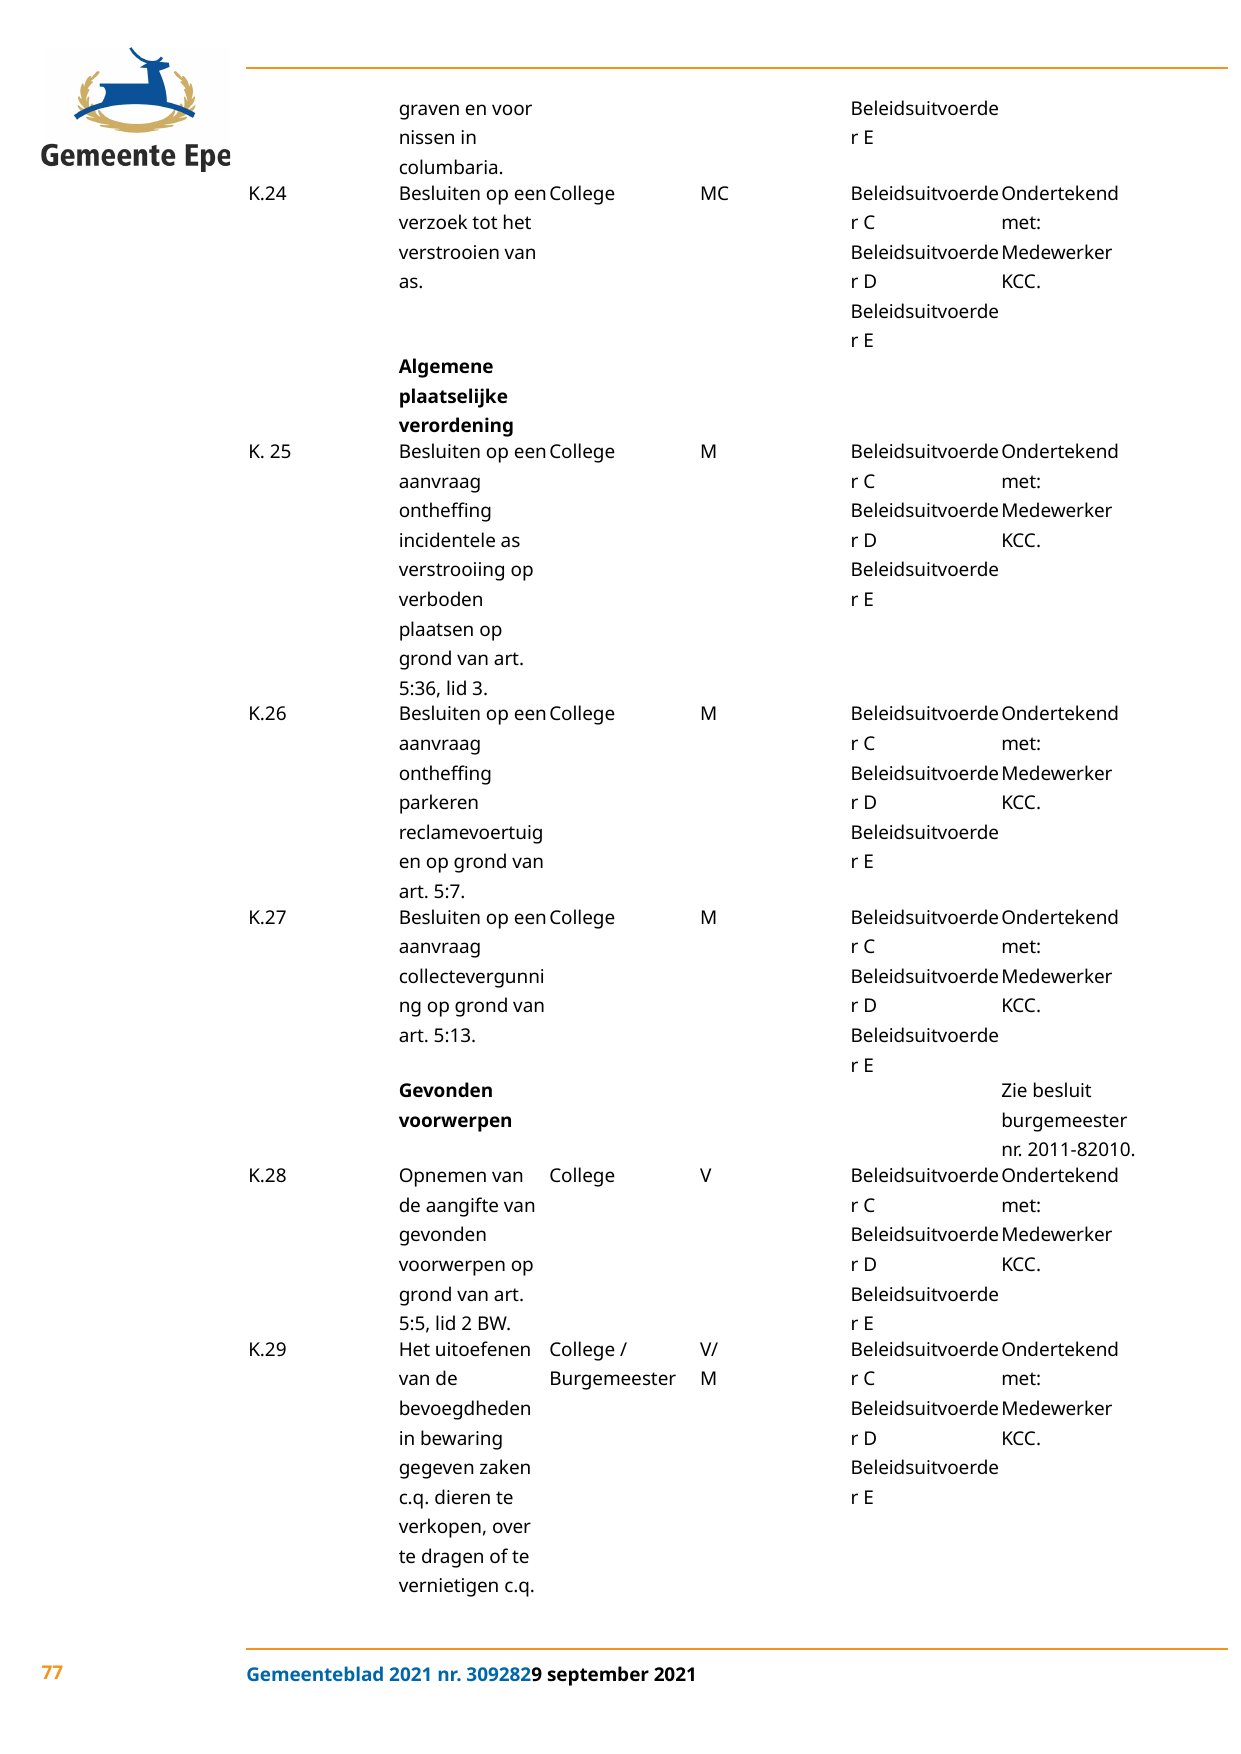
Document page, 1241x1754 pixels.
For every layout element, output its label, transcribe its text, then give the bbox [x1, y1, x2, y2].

table_cell Beleidsuitvoerder C Beleidsuitvoerder D Beleidsuitvoerder E [850, 1163, 1001, 1336]
table_cell Beleidsuitvoerder C Beleidsuitvoerder D Beleidsuitvoerder E [850, 1336, 1001, 1598]
table_cell Beleidsuitvoerder E [850, 95, 1001, 180]
table_cell College [549, 904, 700, 1077]
table_cell [248, 1078, 398, 1162]
table_cell Beleidsuitvoerder C Beleidsuitvoerder D Beleidsuitvoerder E [850, 438, 1001, 701]
table_cell [700, 95, 850, 180]
table_cell College [549, 701, 700, 904]
table_cell Opnemen van de aangifte van gevonden voorwerpen op grond van art. 5:5, lid 2 BW. [399, 1163, 549, 1336]
picture [41, 47, 231, 172]
table_cell Ondertekend met: Medewerker KCC. [1001, 701, 1152, 904]
table_cell Besluiten op een aanvraag ontheffing incidentele as verstrooiing op verboden plaatsen op grond van art. 5:36, lid 3. [399, 438, 549, 701]
table_cell graven en voor nissen in columbaria. [399, 95, 549, 180]
table_cell Beleidsuitvoerder C Beleidsuitvoerder D Beleidsuitvoerder E [850, 180, 1001, 353]
table_cell Besluiten op een verzoek tot het verstrooien van as. [399, 180, 549, 353]
table_cell Ondertekend met: Medewerker KCC. [1001, 1336, 1152, 1598]
table_cell Beleidsuitvoerder C Beleidsuitvoerder D Beleidsuitvoerder E [850, 904, 1001, 1077]
table_cell Besluiten op een aanvraag ontheffing parkeren reclamevoertuigen op grond van art. 5:7. [399, 701, 549, 904]
table_cell M [700, 701, 850, 904]
table_cell Ondertekend met: Medewerker KCC. [1001, 904, 1152, 1077]
table_cell M [700, 904, 850, 1077]
table_cell V [700, 1163, 850, 1336]
table_cell College [549, 1163, 700, 1336]
table_cell [248, 95, 398, 180]
table_cell [1001, 353, 1152, 438]
table_cell [549, 1078, 700, 1162]
table_cell Beleidsuitvoerder C Beleidsuitvoerder D Beleidsuitvoerder E [850, 701, 1001, 904]
table_cell [700, 1078, 850, 1162]
table_cell Ondertekend met: Medewerker KCC. [1001, 438, 1152, 701]
table_cell College / Burgemeester [549, 1336, 700, 1598]
table_cell MC [700, 180, 850, 353]
table_cell M [700, 438, 850, 701]
table_cell K.26 [248, 701, 398, 904]
table_cell K.27 [248, 904, 398, 1077]
table_cell College [549, 180, 700, 353]
table_cell K.29 [248, 1336, 398, 1598]
table_cell K.24 [248, 180, 398, 353]
table_cell Algemene plaatselijke verordening [399, 353, 549, 438]
table_cell [700, 353, 850, 438]
table_cell Zie besluit burgemeester nr. 2011-82010. [1001, 1078, 1152, 1162]
table_cell [248, 353, 398, 438]
table_cell V/ M [700, 1336, 850, 1598]
table_cell Het uitoefenen van de bevoegdheden in bewaring gegeven zaken c.q. dieren te verkopen, over te dragen of te vernietigen c.q. [399, 1336, 549, 1598]
table_cell Ondertekend met: Medewerker KCC. [1001, 1163, 1152, 1336]
table_cell Gevonden voorwerpen [399, 1078, 549, 1162]
table_cell College [549, 438, 700, 701]
table_cell [850, 1078, 1001, 1162]
table_cell [549, 353, 700, 438]
table_cell K. 25 [248, 438, 398, 701]
table_cell K.28 [248, 1163, 398, 1336]
table_cell Ondertekend met: Medewerker KCC. [1001, 180, 1152, 353]
table_cell [1001, 95, 1152, 180]
table_cell Besluiten op een aanvraag collectevergunning op grond van art. 5:13. [399, 904, 549, 1077]
table_cell [549, 95, 700, 180]
table_cell [850, 353, 1001, 438]
